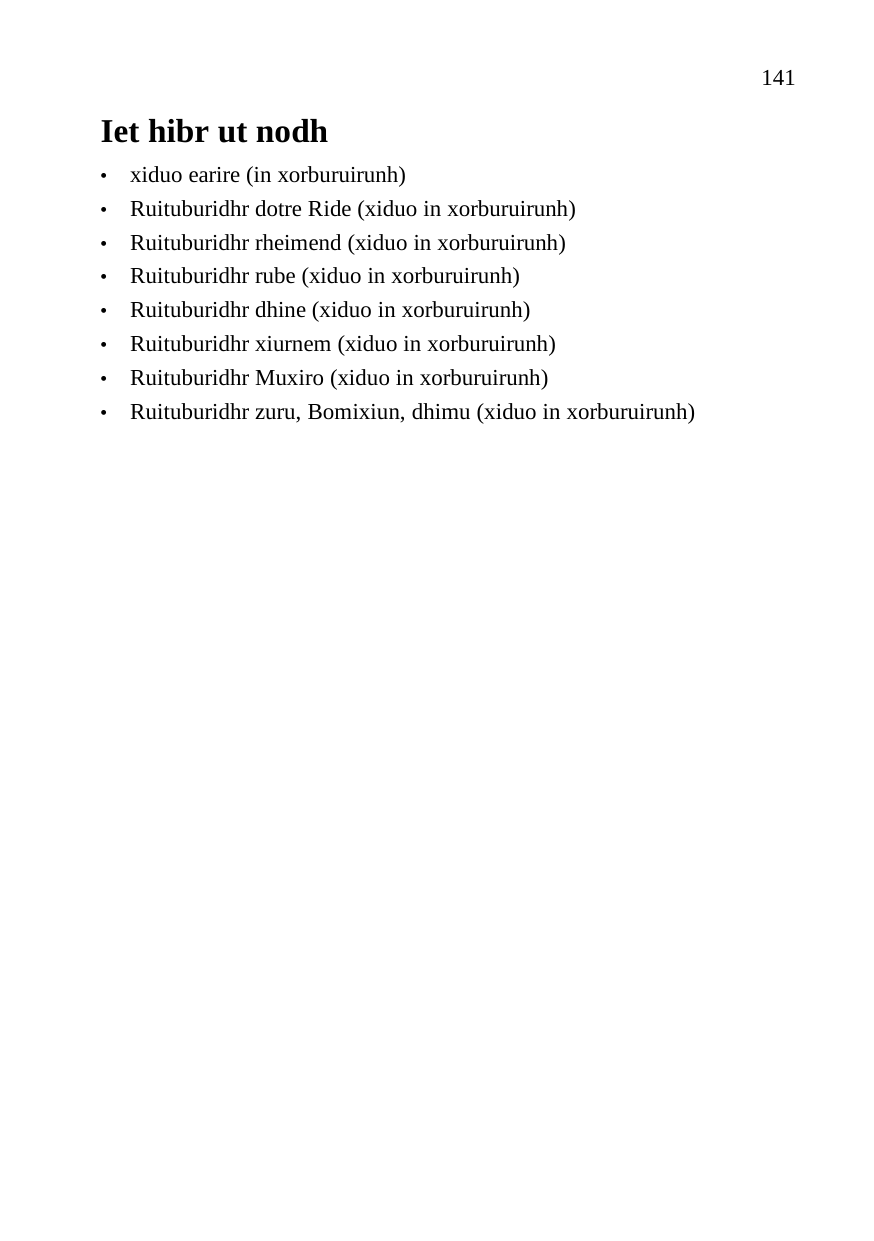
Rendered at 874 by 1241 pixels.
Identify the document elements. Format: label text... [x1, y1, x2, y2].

list Ruituburidhr dhine (xiduo in xorburuirunh) [71, 297, 796, 323]
list xiduo earire (in xorburuirunh) [100, 162, 796, 187]
list Ruituburidhr rube (xiduo in xorburuirunh) [71, 263, 796, 289]
subtitle Iet hibr ut nodh [100, 112, 796, 149]
list Ruituburidhr xiurnem (xiduo in xorburuirunh) [100, 331, 796, 356]
list Ruituburidhr dotre Ride (xiduo in xorburuirunh) [100, 196, 796, 221]
list Ruituburidhr zuru, Bomixiun, dhimu (xiduo in xorburuirunh) [100, 399, 796, 424]
list Ruituburidhr Muxiro (xiduo in xorburuirunh) [100, 365, 796, 390]
list Ruituburidhr rheimend (xiduo in xorburuirunh) [100, 229, 796, 255]
